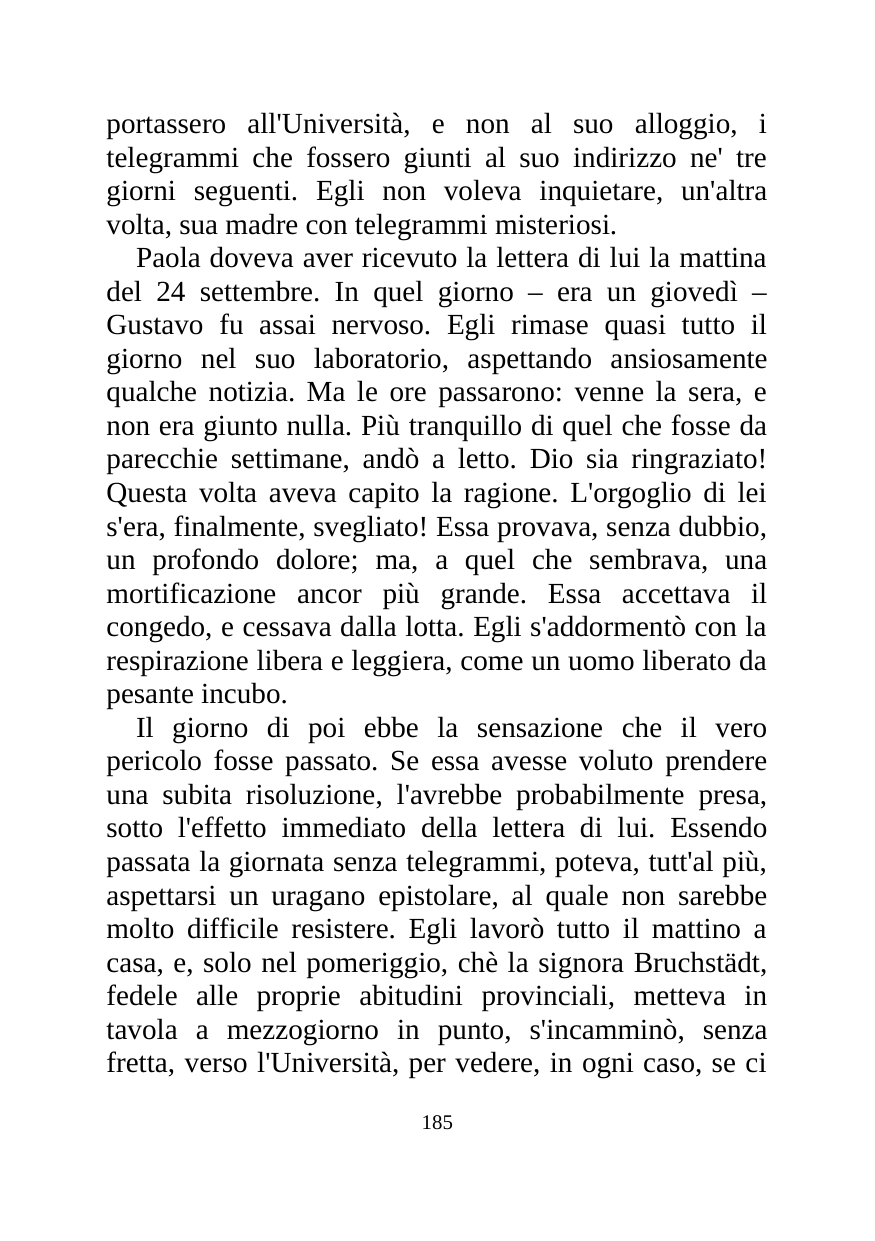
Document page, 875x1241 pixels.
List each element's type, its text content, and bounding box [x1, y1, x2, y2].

text Il giorno di poi ebbe la sensazione che il vero pericolo fosse passato. Se essa avesse voluto prendere una subita risoluzione, l'avrebbe probabilmente presa, sotto l'effetto immediato della lettera di lui. Essendo passata la giornata senza telegrammi, poteva, tutt'al più, aspettarsi un uragano epistolare, al quale non sarebbe molto difficile resistere. Egli lavorò tutto il mattino a casa, e, solo nel pomeriggio, chè la signora Bruchstädt, fedele alle proprie abitudini provinciali, metteva in tavola a mezzogiorno in punto, s'incamminò, senza fretta, verso l'Università, per vedere, in ogni caso, se ci [106, 710, 768, 1079]
text Paola doveva aver ricevuto la lettera di lui la mattina del 24 settembre. In quel giorno – era un giovedì – Gustavo fu assai nervoso. Egli rimase quasi tutto il giorno nel suo laboratorio, aspettando ansiosamente qualche notizia. Ma le ore passarono: venne la sera, e non era giunto nulla. Più tranquillo di quel che fosse da parecchie settimane, andò a letto. Dio sia ringraziato! Questa volta aveva capito la ragione. L'orgoglio di lei s'era, finalmente, svegliato! Essa provava, senza dubbio, un profondo dolore; ma, a quel che sembrava, una mortificazione ancor più grande. Essa accettava il congedo, e cessava dalla lotta. Egli s'addormentò con la respirazione libera e leggiera, come un uomo liberato da pesante incubo. [106, 240, 768, 710]
text portassero all'Università, e non al suo alloggio, i telegrammi che fossero giunti al suo indirizzo ne' tre giorni seguenti. Egli non voleva inquietare, un'altra volta, sua madre con telegrammi misteriosi. [106, 106, 768, 240]
